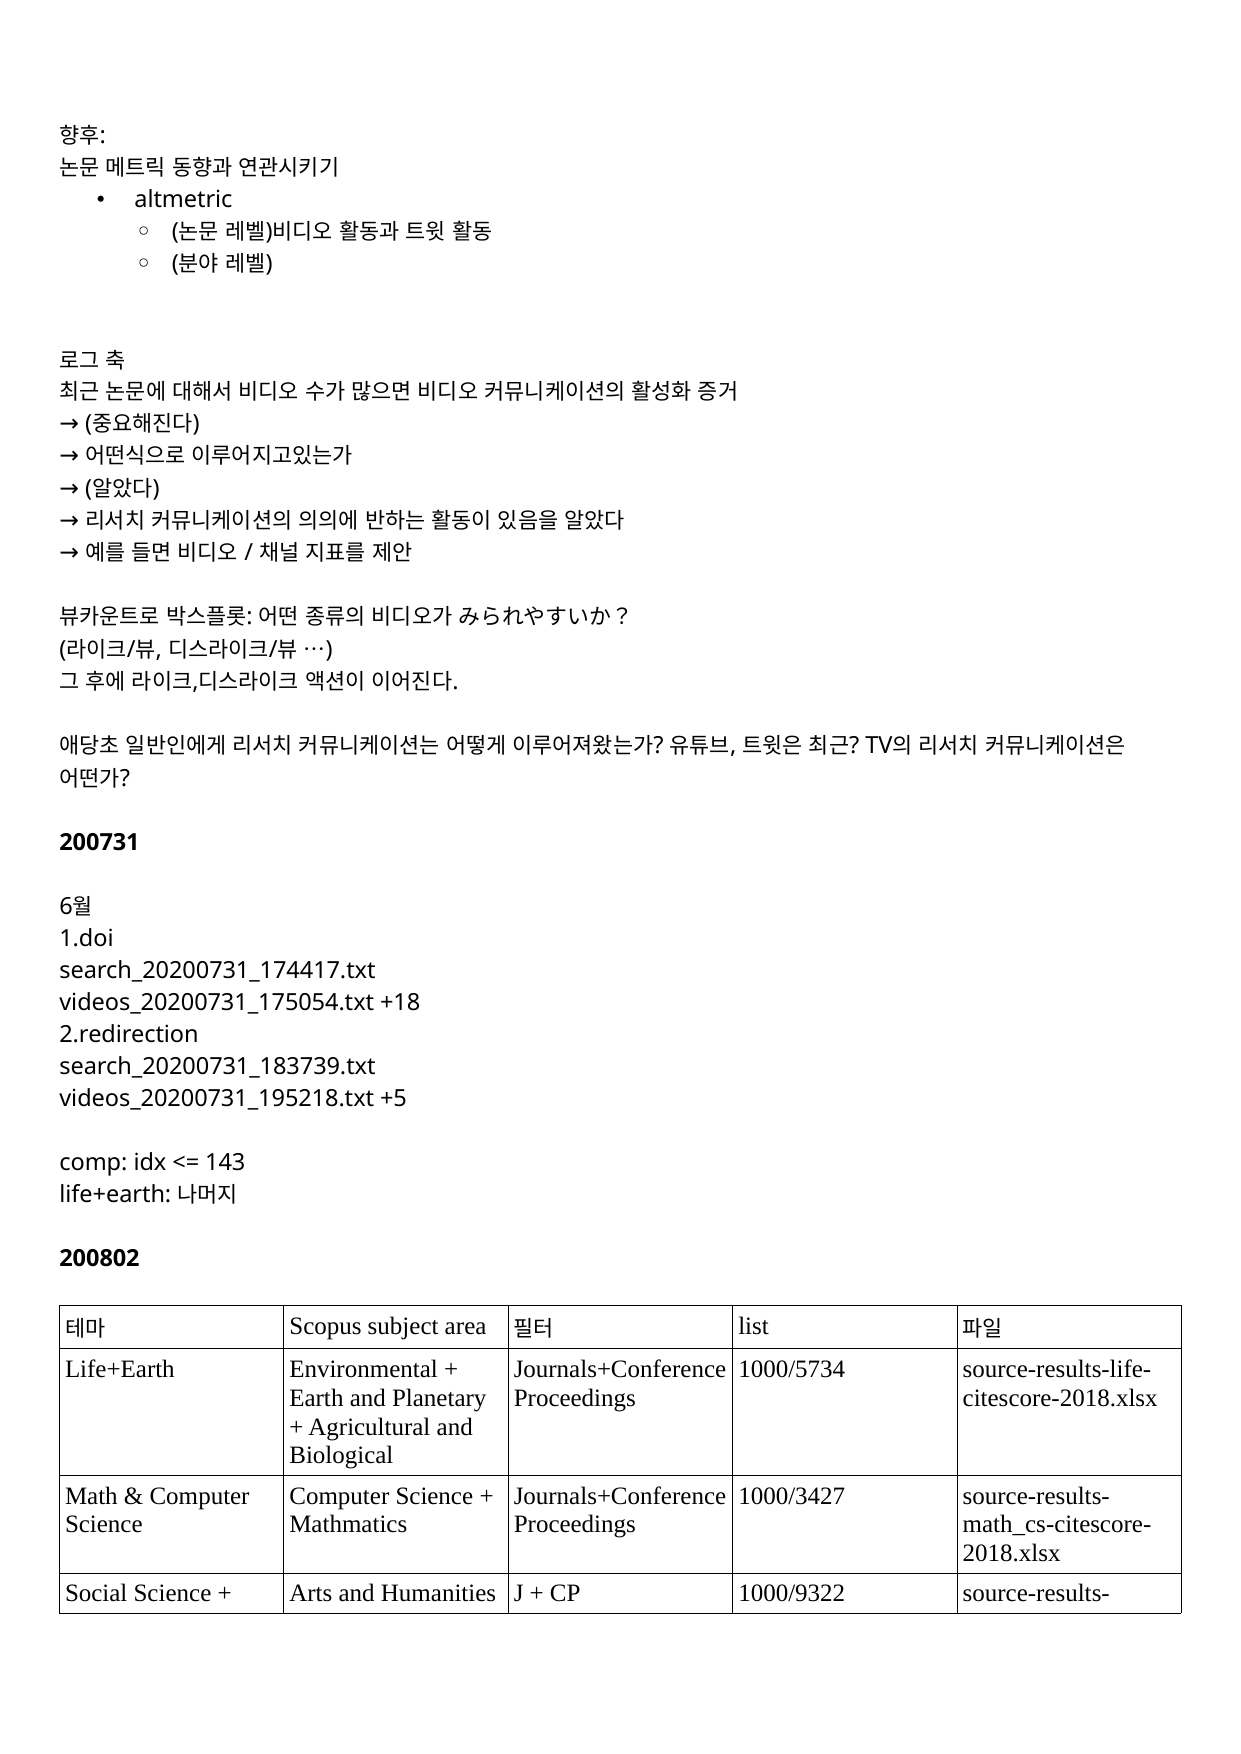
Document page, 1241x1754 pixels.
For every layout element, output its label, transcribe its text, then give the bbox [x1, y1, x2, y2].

text life+earth: 나머지 [59, 1177, 1181, 1209]
list (논문 레벨)비디오 활동과 트윗 활동 [134, 214, 1181, 246]
table_header 테마 [60, 1306, 283, 1348]
table_cell Social Science + [60, 1574, 283, 1613]
table_cell Environmental + Earth and Planetary + Agricultural and Biological [284, 1349, 508, 1475]
text → (알았다) [59, 471, 1181, 503]
text 논문 메트릭 동향과 연관시키기 [59, 150, 1181, 182]
text (라이크/뷰, 디스라이크/뷰 …) [59, 632, 1181, 664]
table_cell Computer Science + Mathmatics [284, 1476, 508, 1573]
text → 어떤식으로 이루어지고있는가 [59, 438, 1181, 471]
table_header 필터 [509, 1306, 732, 1348]
table_cell Math & Computer Science [60, 1476, 283, 1573]
table_cell 1000/3427 [733, 1476, 957, 1573]
text search_20200731_174417.txt [59, 953, 1181, 985]
text 최근 논문에 대해서 비디오 수가 많으면 비디오 커뮤니케이션의 활성화 증거 [59, 374, 1181, 406]
table_header list [733, 1306, 957, 1348]
table_cell 1000/9322 [733, 1574, 957, 1613]
text comp: idx <= 143 [59, 1145, 1181, 1177]
table_cell source-results- [958, 1574, 1181, 1613]
list (분야 레벨) [134, 246, 1181, 279]
text 애당초 일반인에게 리서치 커뮤니케이션는 어떻게 이루어져왔는가? 유튜브, 트윗은 최근? TV의 리서치 커뮤니케이션은 어떤가? [59, 728, 1181, 793]
text 향후: [59, 118, 1181, 150]
text 2.redirection [59, 1017, 1181, 1049]
table_cell Journals+Conference Proceedings [509, 1476, 732, 1573]
text 뷰카운트로 박스플롯: 어떤 종류의 비디오가 みられやすいか？ [59, 599, 1181, 632]
table_cell 1000/5734 [733, 1349, 957, 1475]
table_cell source-results-math_cs-citescore-2018.xlsx [958, 1476, 1181, 1573]
text 1.doi [59, 921, 1181, 953]
text search_20200731_183739.txt [59, 1049, 1181, 1081]
table_header 파일 [958, 1306, 1181, 1348]
table_cell source-results-life-citescore-2018.xlsx [958, 1349, 1181, 1475]
text videos_20200731_195218.txt +5 [59, 1081, 1181, 1113]
table_header Scopus subject area [284, 1306, 508, 1348]
text → 예를 들면 비디오 / 채널 지표를 제안 [59, 535, 1181, 567]
text 200802 [59, 1241, 1181, 1273]
text 6월 [59, 889, 1181, 921]
table_cell Life+Earth [60, 1349, 283, 1475]
table_cell J + CP [509, 1574, 732, 1613]
text → 리서치 커뮤니케이션의 의의에 반하는 활동이 있음을 알았다 [59, 503, 1181, 535]
text videos_20200731_175054.txt +18 [59, 985, 1181, 1017]
text 로그 축 [59, 343, 1181, 374]
text 200731 [59, 825, 1181, 857]
table_cell Journals+Conference Proceedings [509, 1349, 732, 1475]
text → (중요해진다) [59, 406, 1181, 438]
list altmetric [97, 182, 1181, 214]
text 그 후에 라이크,디스라이크 액션이 이어진다. [59, 664, 1181, 696]
table_cell Arts and Humanities [284, 1574, 508, 1613]
